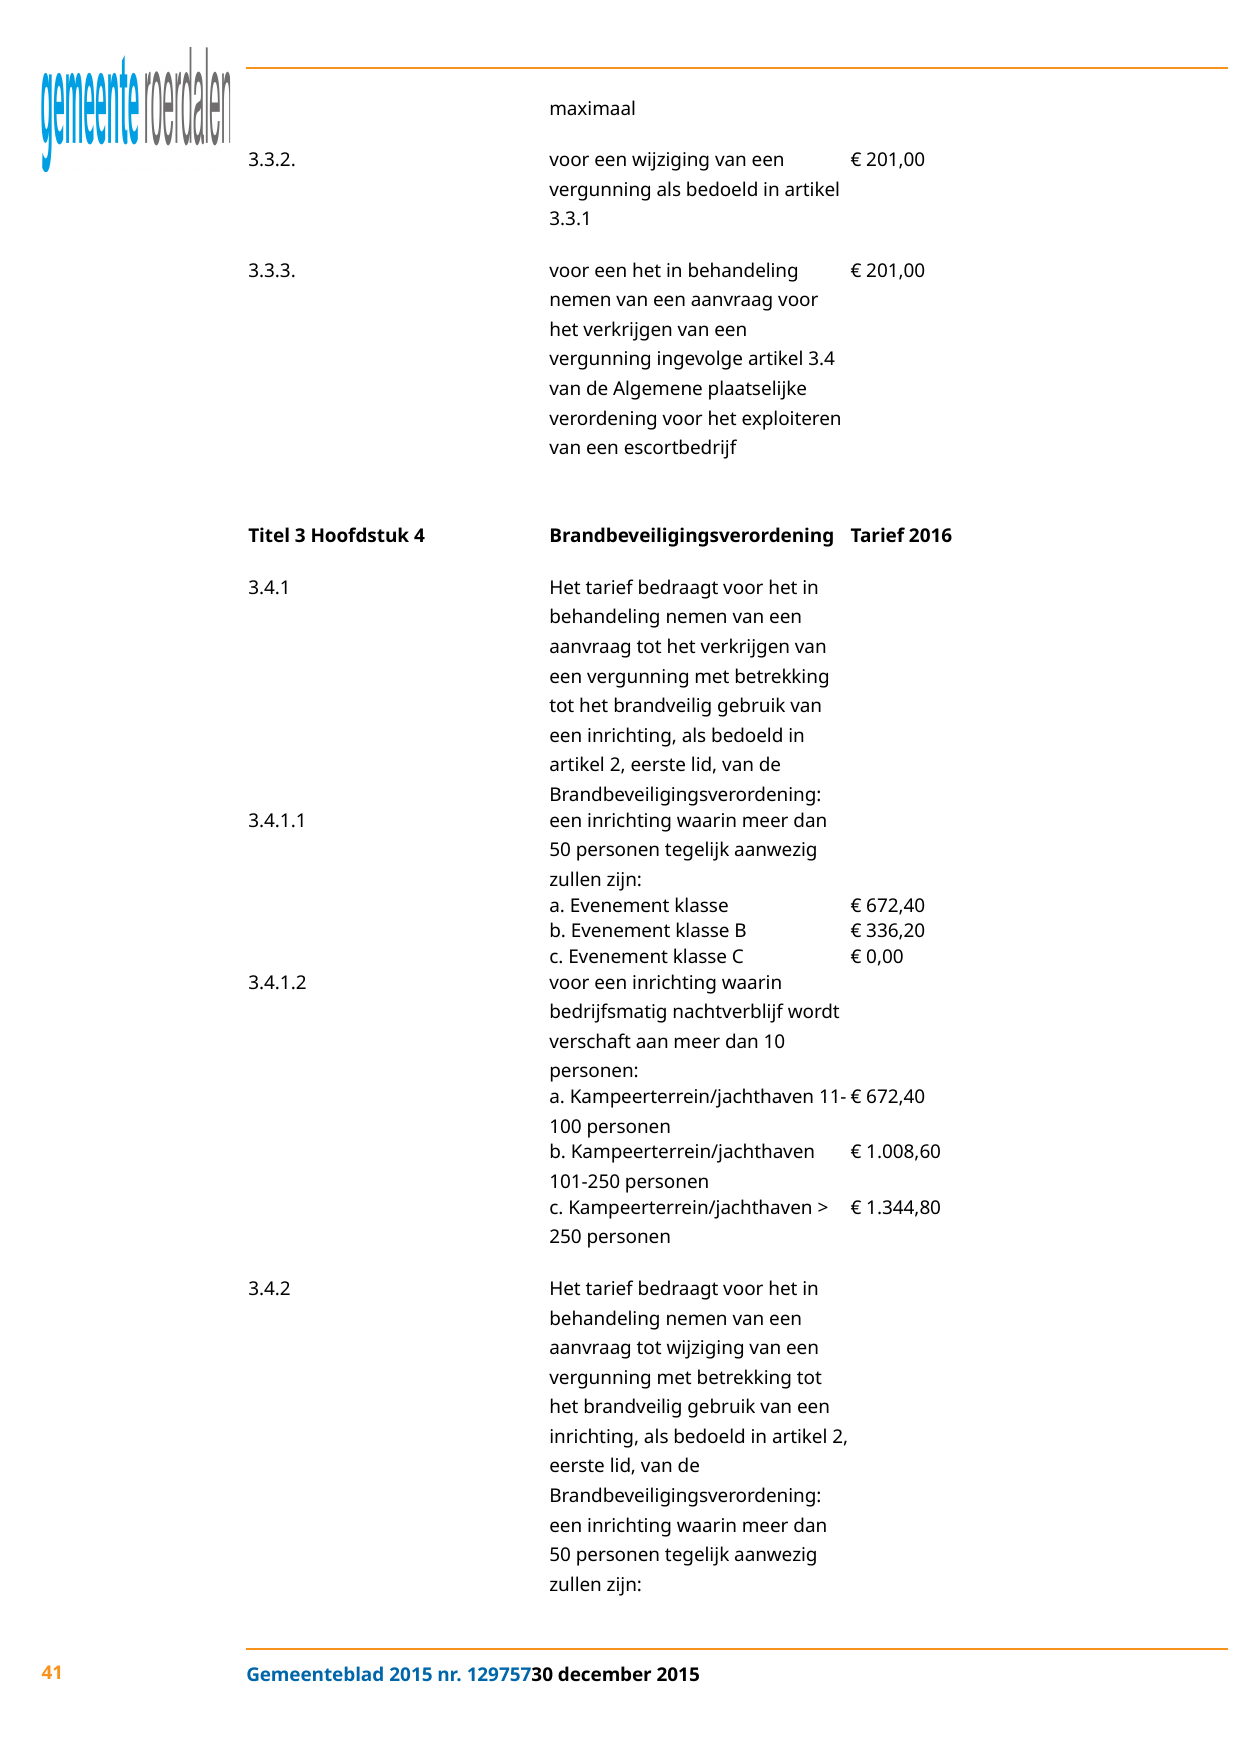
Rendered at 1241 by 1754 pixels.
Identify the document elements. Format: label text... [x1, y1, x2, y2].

table_cell [248, 1084, 549, 1139]
table_cell Het tarief bedraagt voor het in behandeling nemen van een aanvraag tot wijziging van een vergunning met betrekking tot het brandveilig gebruik van een inrichting, als bedoeld in artikel 2, eerste lid, van de Brandbeveiligingsverordening: een inrichting waarin meer dan 50 personen tegelijk aanwezig zullen zijn: [549, 1275, 850, 1597]
table_cell [850, 548, 1152, 574]
table_header Tarief 2016 [850, 523, 1152, 548]
table_cell b. Kampeerterrein/jachthaven 101-250 personen [549, 1139, 850, 1194]
table_cell [248, 1249, 549, 1275]
table_cell Het tarief bedraagt voor het in behandeling nemen van een aanvraag tot het verkrijgen van een vergunning met betrekking tot het brandveilig gebruik van een inrichting, als bedoeld in artikel 2, eerste lid, van de Brandbeveiligingsverordening: [549, 574, 850, 807]
table_cell [248, 1194, 549, 1249]
table_cell [850, 1275, 1152, 1597]
table_cell € 672,40 [850, 892, 1152, 917]
table_cell [549, 1249, 850, 1275]
table_cell [549, 548, 850, 574]
table_cell [248, 943, 549, 969]
table_cell € 1.344,80 [850, 1194, 1152, 1249]
table_cell 3.4.1 [248, 574, 549, 807]
table_header Brandbeveiligingsverordening [549, 523, 850, 548]
table_cell [248, 1139, 549, 1194]
table_cell c. Evenement klasse C [549, 943, 850, 969]
picture [41, 134, 48, 172]
table_cell € 672,40 [850, 1084, 1152, 1139]
table_cell [850, 231, 1152, 257]
table_cell [248, 548, 549, 574]
table_cell € 0,00 [850, 943, 1152, 969]
table_cell [850, 807, 1152, 892]
table_cell [248, 121, 549, 146]
table_header Titel 3 Hoofdstuk 4 [248, 523, 549, 548]
table_cell [248, 95, 549, 121]
table_cell voor een het in behandeling nemen van een aanvraag voor het verkrijgen van een vergunning ingevolge artikel 3.4 van de Algemene plaatselijke verordening voor het exploiteren van een escortbedrijf [549, 257, 850, 460]
table_cell € 1.008,60 [850, 1139, 1152, 1194]
table_cell b. Evenement klasse B [549, 918, 850, 943]
table_cell a. Evenement klasse [549, 892, 850, 917]
table_cell [549, 231, 850, 257]
table_cell [248, 231, 549, 257]
table_cell € 201,00 [850, 257, 1152, 460]
picture [41, 47, 231, 172]
table_cell een inrichting waarin meer dan 50 personen tegelijk aanwezig zullen zijn: [549, 807, 850, 892]
table_cell [248, 892, 549, 917]
table_cell 3.4.2 [248, 1275, 549, 1597]
table_cell 3.3.3. [248, 257, 549, 460]
table_cell [850, 95, 1152, 121]
table_cell voor een inrichting waarin bedrijfsmatig nachtverblijf wordt verschaft aan meer dan 10 personen: [549, 969, 850, 1083]
table_cell maximaal [549, 95, 850, 121]
table_cell [850, 574, 1152, 807]
table_cell c. Kampeerterrein/jachthaven > 250 personen [549, 1194, 850, 1249]
table_cell [248, 918, 549, 943]
table_cell [850, 121, 1152, 146]
table_cell 3.4.1.1 [248, 807, 549, 892]
table_cell € 201,00 [850, 146, 1152, 231]
table_cell 3.4.1.2 [248, 969, 549, 1083]
table_cell € 336,20 [850, 918, 1152, 943]
table_cell [549, 121, 850, 146]
table_cell [850, 969, 1152, 1083]
table_cell voor een wijziging van een vergunning als bedoeld in artikel 3.3.1 [549, 146, 850, 231]
table_cell a. Kampeerterrein/jachthaven 11-100 personen [549, 1084, 850, 1139]
table_cell [850, 1249, 1152, 1275]
table_cell 3.3.2. [248, 146, 549, 231]
